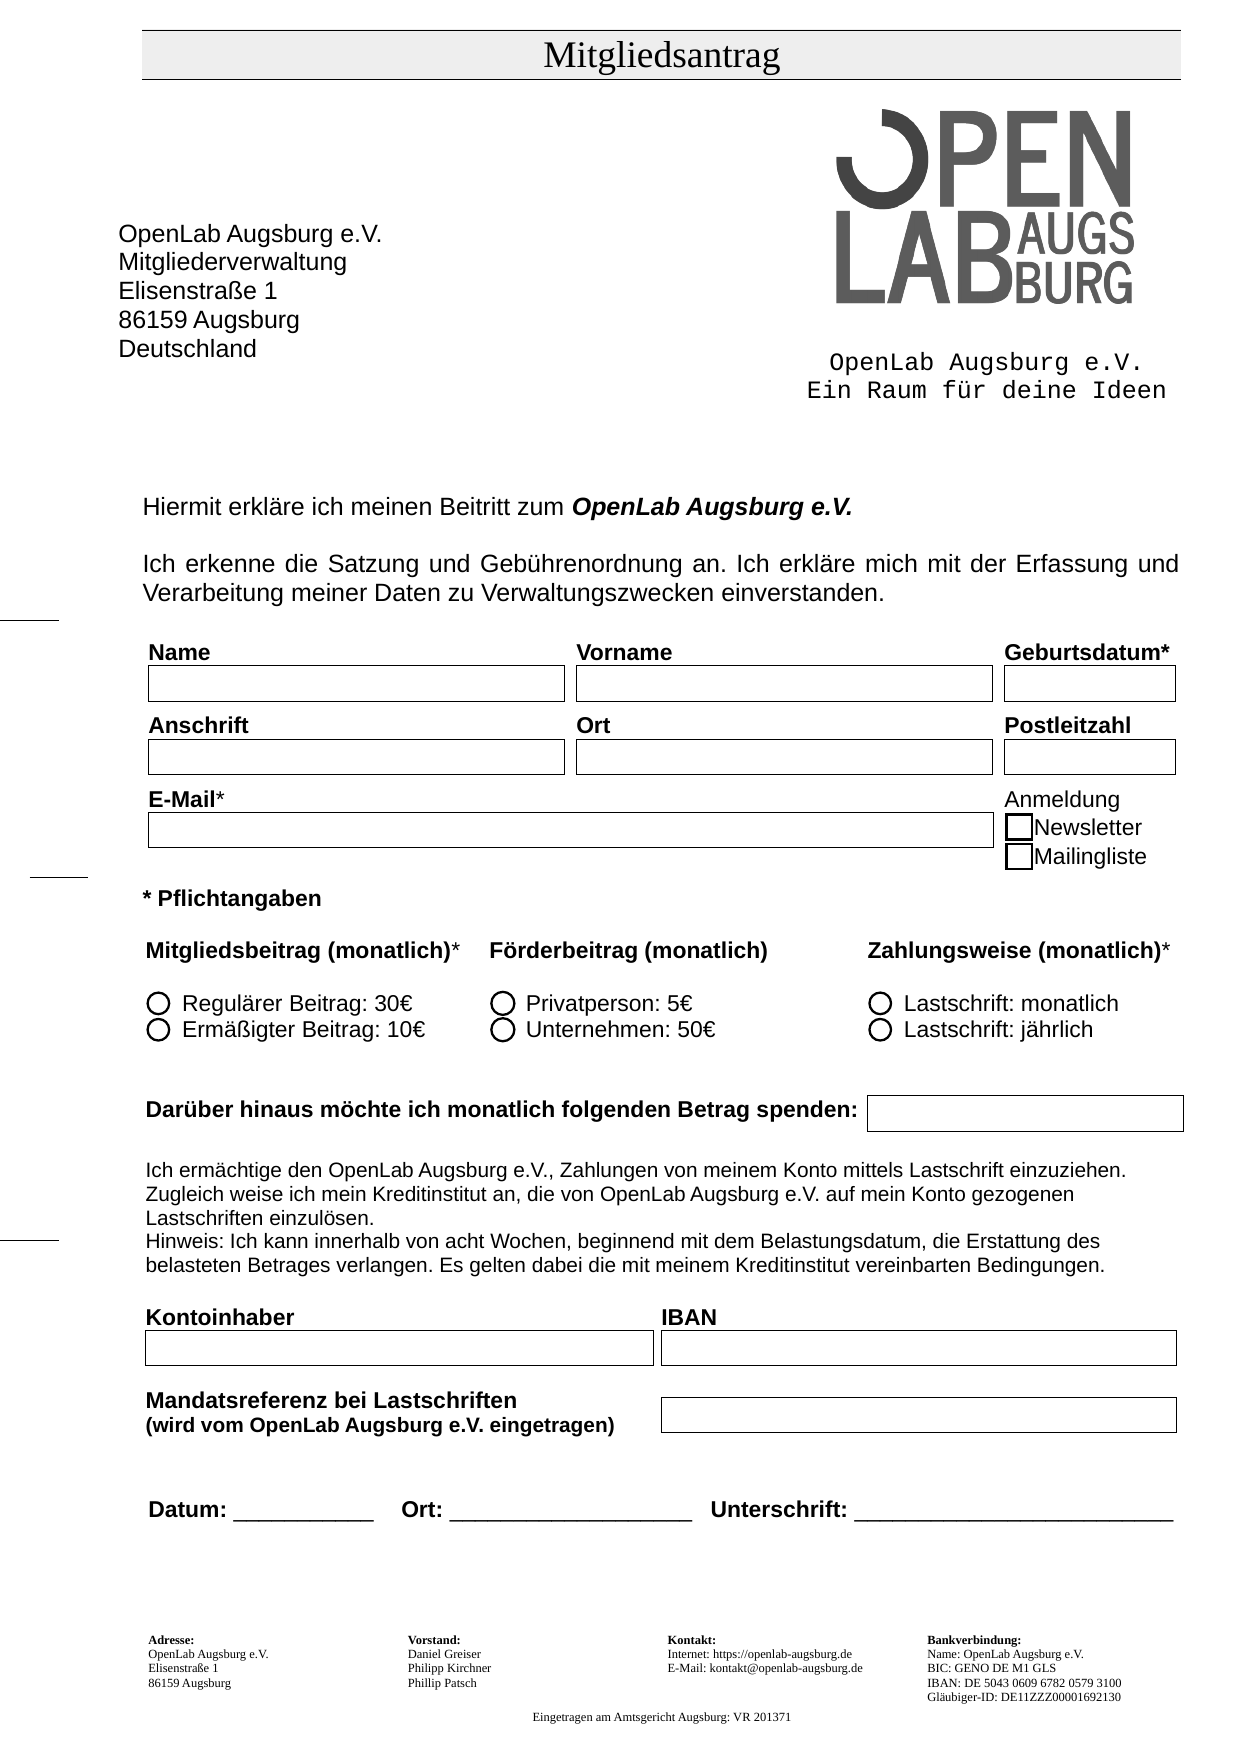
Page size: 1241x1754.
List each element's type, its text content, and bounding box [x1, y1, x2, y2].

table_cell IBAN [661, 1304, 1186, 1365]
table_cell Ich ermächtige den OpenLab Augsburg e.V., Zahlungen von meinem Konto mittels Lastschrift einzuziehen. Zugleich weise ich mein Kreditinstitut an, die von OpenLab Augsburg e.V. auf mein Konto gezogenen Lastschriften einzulösen. Hinweis: Ich kann innerhalb von acht Wochen, beginnend mit dem Belastungsdatum, die Erstattung des belasteten Betrages verlangen. Es gelten dabei die mit meinem Kreditinstitut vereinbarten Bedingungen. [145, 1131, 1186, 1303]
table_header Unterschrift: _________________________ [705, 1490, 1181, 1528]
table_header Datum: ___________ [142, 1490, 395, 1528]
table_cell [145, 1043, 867, 1069]
table_header Anschrift [142, 707, 570, 780]
table_cell Kontoinhaber [145, 1304, 661, 1365]
table_cell Lastschrift: monatlich Lastschrift: jährlich [867, 990, 1186, 1069]
table_header Name [142, 633, 570, 707]
text Ein Raum für deine Ideen [765, 378, 1208, 406]
table_cell Anmeldung Newsletter Mailingliste [999, 780, 1181, 885]
table_header Zahlungsweise (monatlich)* [867, 938, 1186, 990]
table_header Förderbeitrag (monatlich) [489, 938, 867, 990]
table_header Geburtsdatum* [999, 633, 1181, 707]
table_cell [145, 1069, 1186, 1096]
table_header [118, 114, 620, 144]
table_header Mandatsreferenz bei Lastschriften (wird vom OpenLab Augsburg e.V. eingetragen) [145, 1387, 661, 1437]
text Hiermit erkläre ich meinen Beitritt zum OpenLab Augsburg e.V. [142, 492, 1181, 521]
table_header Postleitzahl [999, 707, 1181, 780]
table_header Ort: ___________________ [395, 1490, 705, 1528]
table_header Ort [570, 707, 998, 780]
text * Pflichtangaben [142, 885, 1181, 911]
table_cell Privatperson: 5€ Unternehmen: 50€ [504, 990, 867, 1043]
text Ich erkenne die Satzung und Gebührenordnung an. Ich erkläre mich mit der Erfassung und Verarbeitung meiner Daten zu Verwaltungszwecken einverstanden. [142, 549, 1181, 607]
table_header Mitgliedsbeitrag (monatlich)* [145, 938, 489, 990]
table_header Vorname [570, 633, 998, 707]
text OpenLab Augsburg e.V. [765, 293, 1208, 378]
table_header [661, 1387, 1186, 1437]
picture [836, 109, 1134, 304]
table_cell Darüber hinaus möchte ich monatlich folgenden Betrag spenden: [145, 1096, 867, 1131]
table_cell E-Mail* [142, 780, 998, 885]
table_cell OpenLab Augsburg e.V. Mitgliederverwaltung Elisenstraße 1 86159 Augsburg Deutschland [118, 219, 620, 380]
table_cell Regulärer Beitrag: 30€ Ermäßigter Beitrag: 10€ [145, 990, 489, 1043]
table_cell [118, 144, 620, 219]
